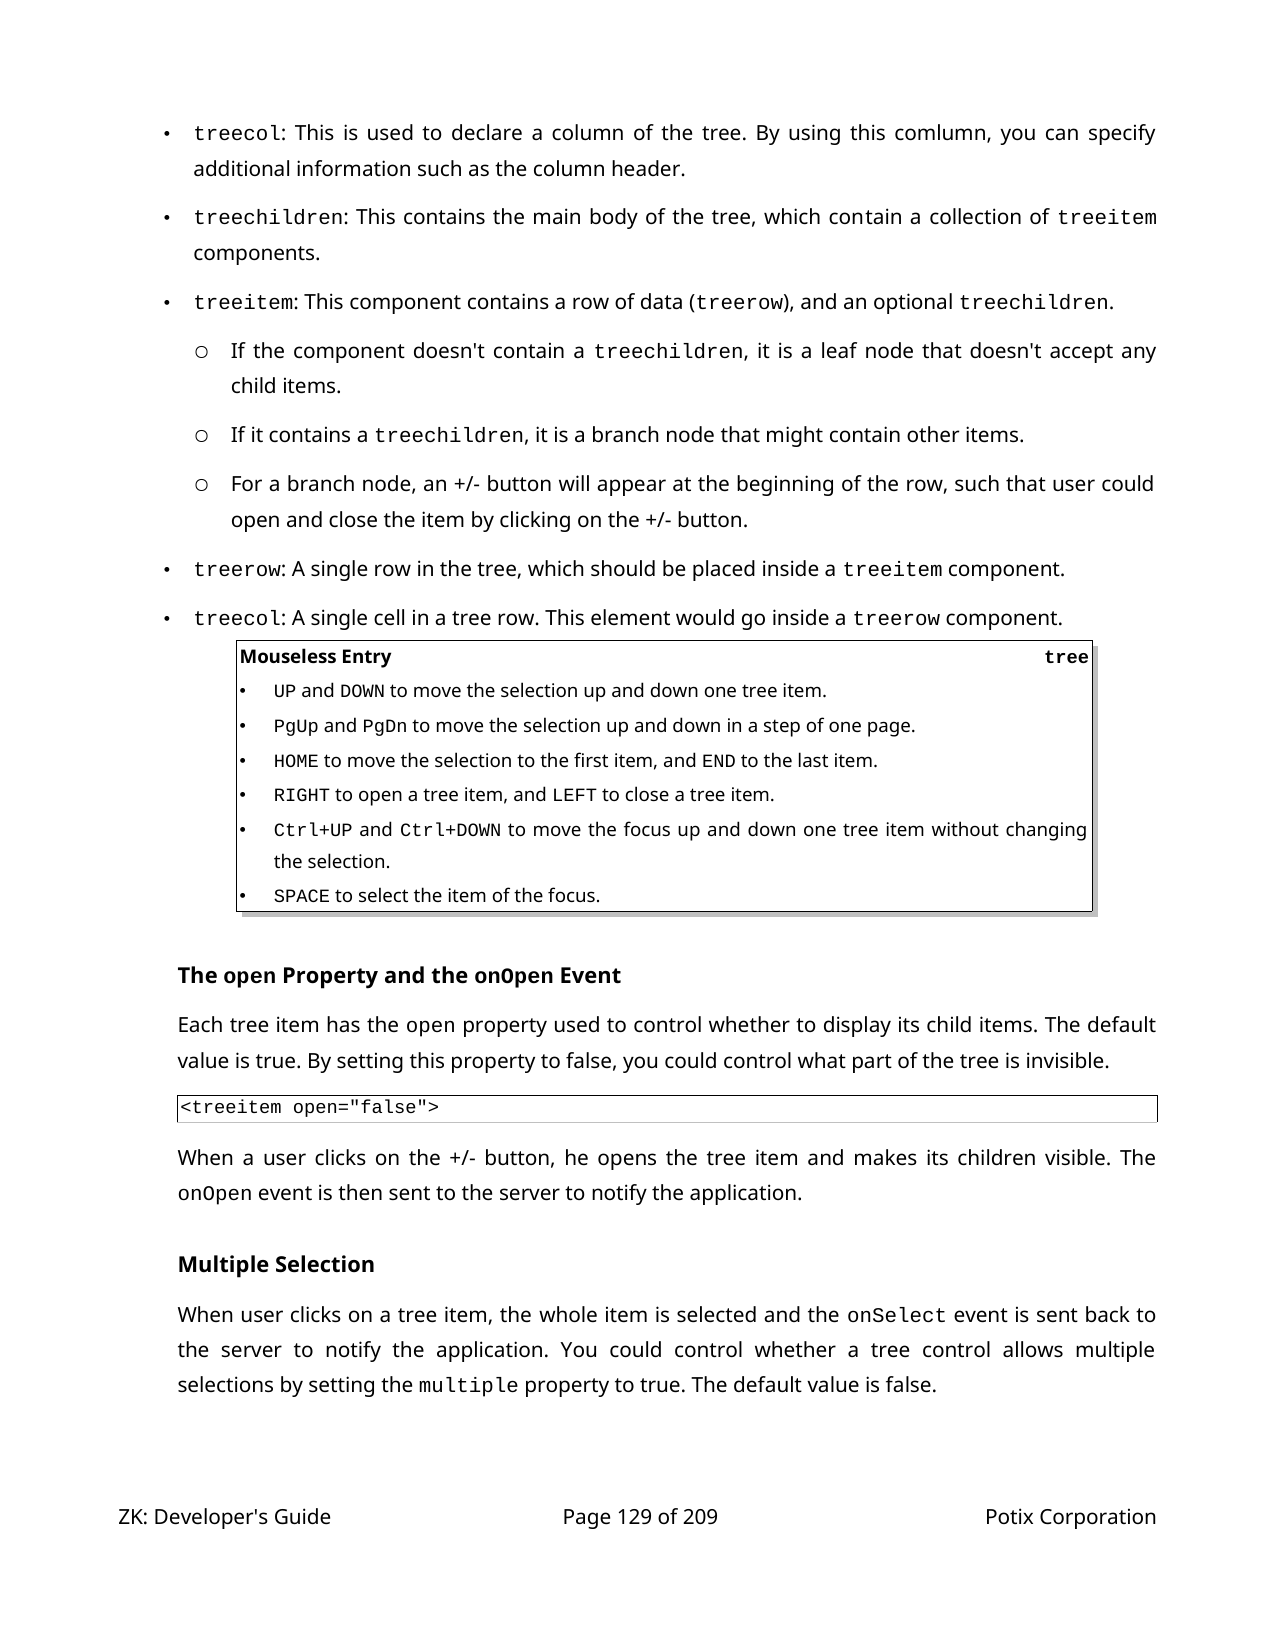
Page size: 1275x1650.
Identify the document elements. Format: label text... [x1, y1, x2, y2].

list RIGHT to open a tree item, and LEFT to close a tree item. [237, 778, 1092, 807]
text Mouseless Entry tree [237, 641, 1092, 669]
list treecol: This is used to declare a column of the tree. By using this comlumn, you can specify additional information such as the column header. [164, 118, 1157, 182]
list For a branch node, an +/- button will appear at the beginning of the row, such that user could open and close the item by clicking on the +/- button. [193, 469, 1157, 533]
list treecol: A single cell in a tree row. This element would go inside a treerow component. [164, 603, 1157, 631]
subtitle The open Property and the onOpen Event [177, 960, 1157, 990]
list treeitem: This component contains a row of data (treerow), and an optional treechildren. [164, 287, 1157, 315]
list SPACE to select the item of the focus. [237, 879, 1092, 911]
subtitle Multiple Selection [177, 1249, 1157, 1279]
list If the component doesn't contain a treechildren, it is a leaf node that doesn't accept any child items. [193, 336, 1157, 400]
text <treeitem open="false"> [178, 1096, 1157, 1122]
list Ctrl+UP and Ctrl+DOWN to move the focus up and down one tree item without changing the selection. [237, 813, 1092, 874]
list treerow: A single row in the tree, which should be placed inside a treeitem component. [164, 554, 1157, 582]
text Each tree item has the open property used to control whether to display its child items. The default value is true. By setting this property to false, you could control what part of the tree is invisible. [177, 1011, 1157, 1074]
list UP and DOWN to move the selection up and down one tree item. [237, 675, 1092, 703]
list If it contains a treechildren, it is a branch node that might contain other items. [193, 420, 1157, 449]
text When a user clicks on the +/- button, he opens the tree item and makes its children visible. The onOpen event is then sent to the server to notify the application. [177, 1143, 1157, 1207]
text When user clicks on a tree item, the whole item is selected and the onSelect event is sent back to the server to notify the application. You could control whether a tree control allows multiple selections by setting the multiple property to true. The default value is false. [177, 1300, 1157, 1399]
list treechildren: This contains the main body of the tree, which contain a collection of treeitem components. [164, 202, 1157, 266]
list HOME to move the selection to the first item, and END to the last item. [237, 744, 1092, 773]
list PgUp and PgDn to move the selection up and down in a step of one page. [237, 709, 1092, 738]
